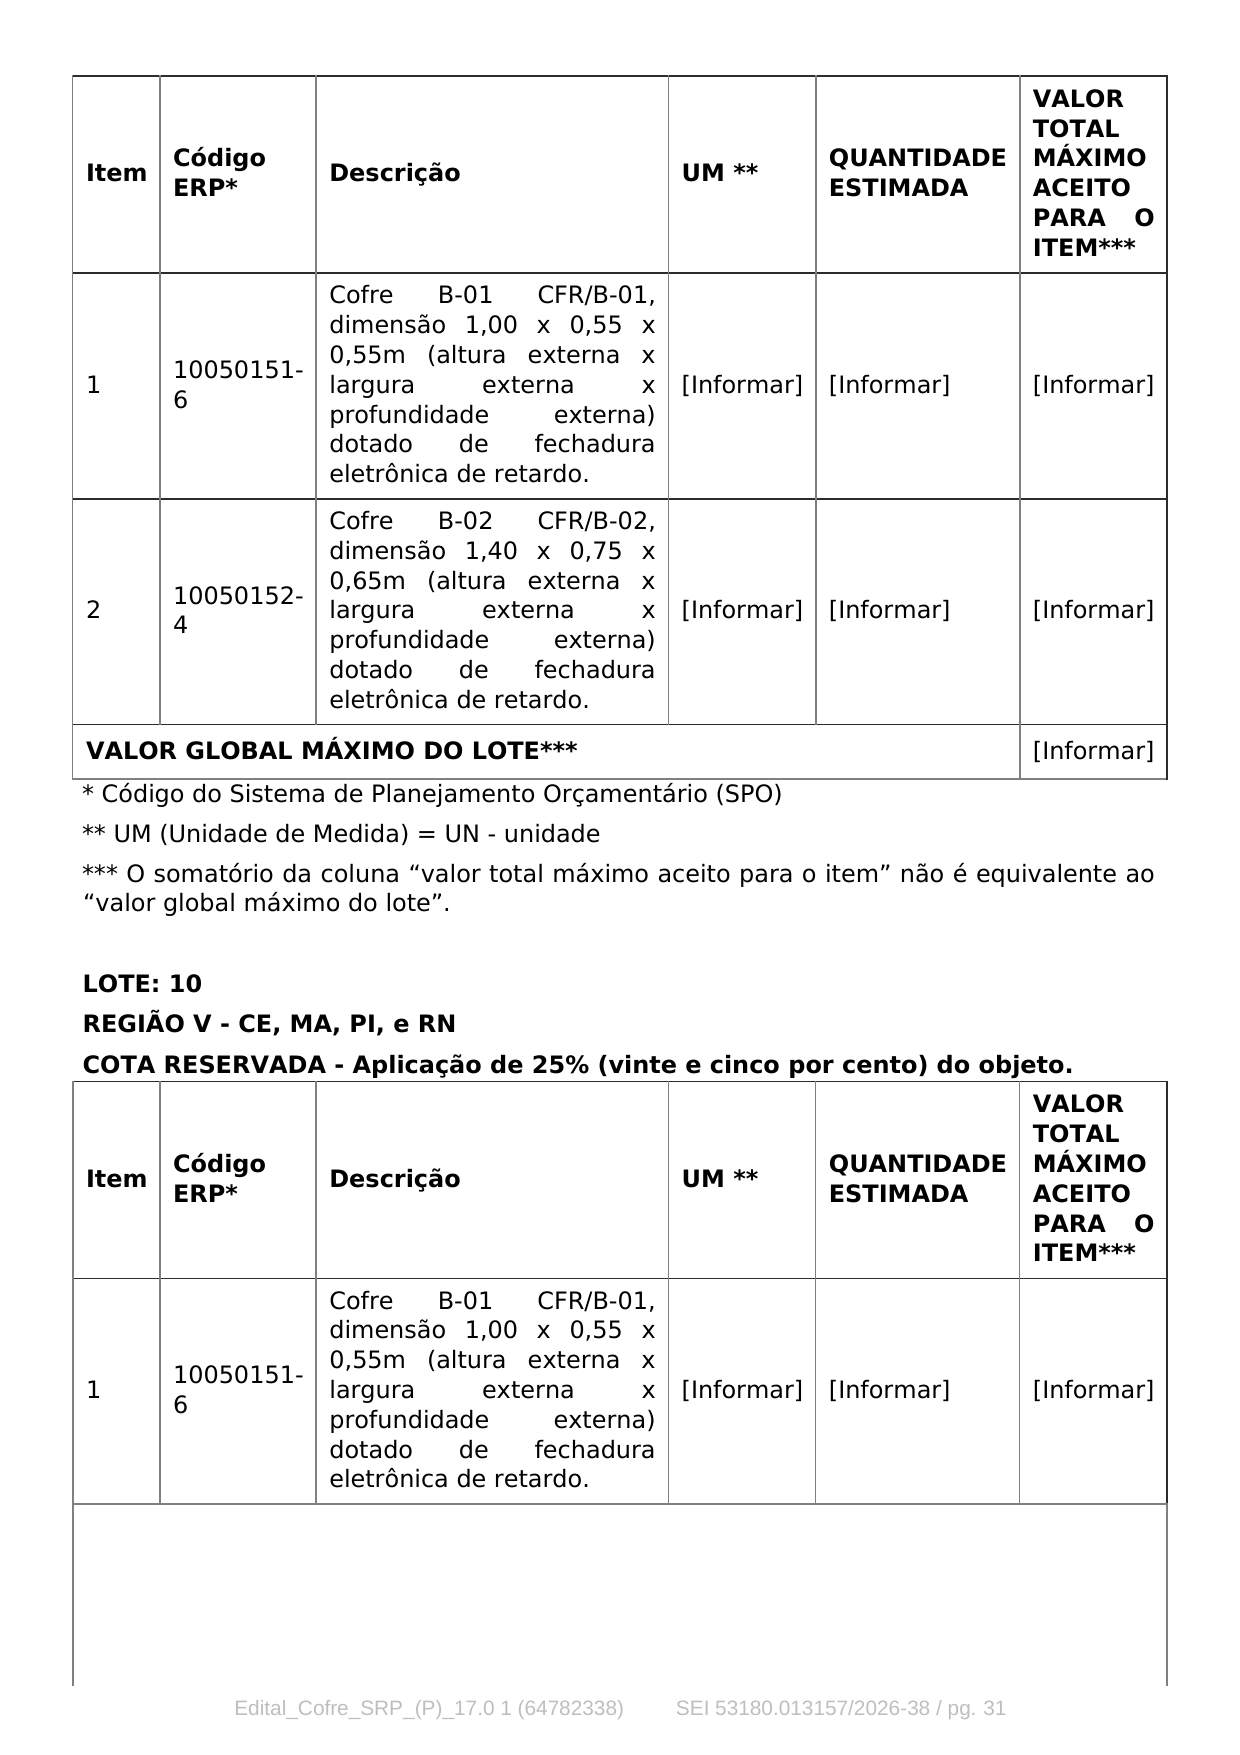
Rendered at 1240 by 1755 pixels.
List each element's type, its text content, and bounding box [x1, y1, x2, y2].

table_header UM ** [669, 77, 815, 272]
table_header Código ERP* [161, 1082, 315, 1278]
text * Código do Sistema de Planejamento Orçamentário (SPO) [82, 780, 1157, 808]
table_cell VALOR GLOBAL MÁXIMO DO LOTE*** [73, 725, 816, 778]
table_cell 1 [73, 274, 159, 498]
table_cell [Informar] [1021, 274, 1166, 498]
table_header QUANTIDADE ESTIMADA [816, 1082, 1019, 1278]
table_cell 2 [73, 500, 159, 724]
table_cell Cofre B-01 CFR/B-01, dimensão 1,00 x 0,55 x 0,55m (altura externa x largura externa x profundidade externa) dotado de fechadura eletrônica de retardo. [317, 274, 668, 498]
table_cell 10050151- 6 [161, 274, 315, 498]
text COTA RESERVADA - Aplicação de 25% (vinte e cinco por cento) do objeto. [82, 1051, 1157, 1079]
table_cell [Informar] [816, 1279, 1019, 1503]
table_header VALOR TOTAL MÁXIMO ACEITO PARA O ITEM*** [1021, 77, 1166, 272]
table_cell [Informar] [1020, 1279, 1166, 1503]
table_cell Cofre B-01 CFR/B-01, dimensão 1,00 x 0,55 x 0,55m (altura externa x largura externa x profundidade externa) dotado de fechadura eletrônica de retardo. [317, 1279, 668, 1503]
table_cell [Informar] [817, 274, 1019, 498]
table_cell [Informar] [1021, 725, 1166, 778]
table_cell [Informar] [669, 274, 815, 498]
text REGIÃO V - CE, MA, PI, e RN [82, 1010, 1157, 1038]
table_cell 10050152- 4 [161, 500, 315, 724]
table_header QUANTIDADE ESTIMADA [817, 77, 1019, 272]
table_header VALOR TOTAL MÁXIMO ACEITO PARA O ITEM*** [1020, 1082, 1166, 1278]
table_header Item [73, 77, 159, 272]
table_cell [Informar] [1021, 500, 1166, 724]
table_cell [816, 725, 1019, 778]
table_header UM ** [669, 1082, 815, 1278]
table_cell Cofre B-02 CFR/B-02, dimensão 1,40 x 0,75 x 0,65m (altura externa x largura externa x profundidade externa) dotado de fechadura eletrônica de retardo. [317, 500, 668, 724]
text *** O somatório da coluna “valor total máximo aceito para o item” não é equivalente ao “valor global máximo do lote”. [82, 860, 1157, 917]
text ** UM (Unidade de Medida) = UN - unidade [82, 820, 1157, 848]
text LOTE: 10 [82, 970, 1157, 998]
table_header Descrição [317, 1082, 668, 1278]
table_cell [Informar] [817, 500, 1019, 724]
table_cell [Informar] [669, 1279, 815, 1503]
table_header Item [74, 1082, 159, 1278]
table_cell 1 [74, 1279, 159, 1503]
table_cell 10050151- 6 [161, 1279, 315, 1503]
table_cell [74, 1505, 1166, 1686]
table_header Código ERP* [161, 77, 315, 272]
table_cell [Informar] [669, 500, 815, 724]
table_header Descrição [317, 77, 668, 272]
